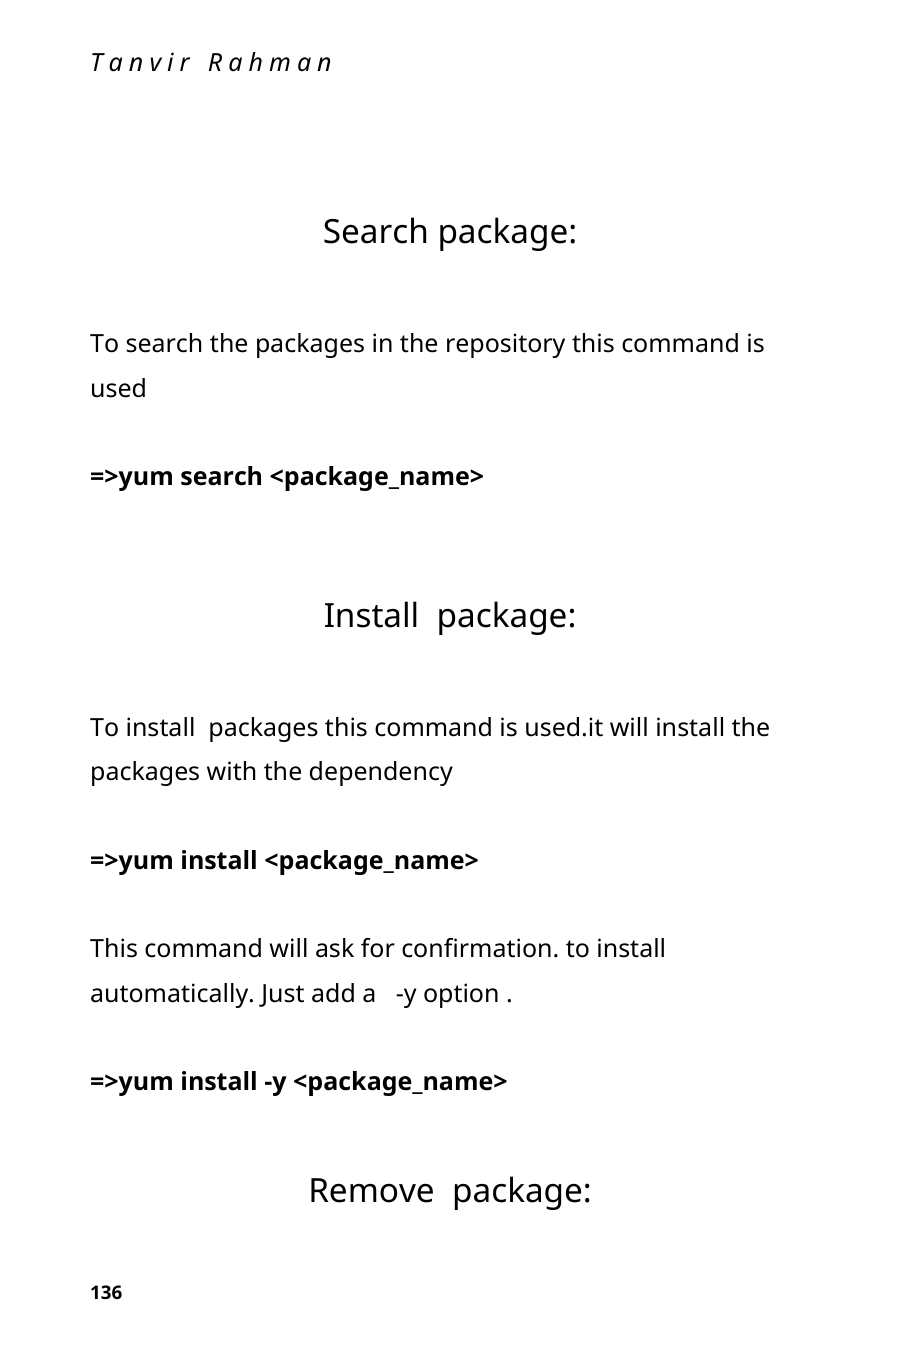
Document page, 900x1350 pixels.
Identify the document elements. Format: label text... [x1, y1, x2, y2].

text To search the packages in the repository this command is used [90, 326, 810, 404]
text To install packages this command is used.it will install the packages with the dependency [90, 710, 810, 788]
text =>yum search <package_name> [90, 459, 810, 493]
text Install package: [90, 592, 810, 637]
text =>yum install -y <package_name> [90, 1064, 810, 1098]
text Remove package: [90, 1167, 810, 1212]
text =>yum install <package_name> [90, 842, 810, 877]
text This command will ask for confirmation. to install automatically. Just add a -y option . [90, 931, 810, 1009]
text Search package: [90, 208, 810, 254]
